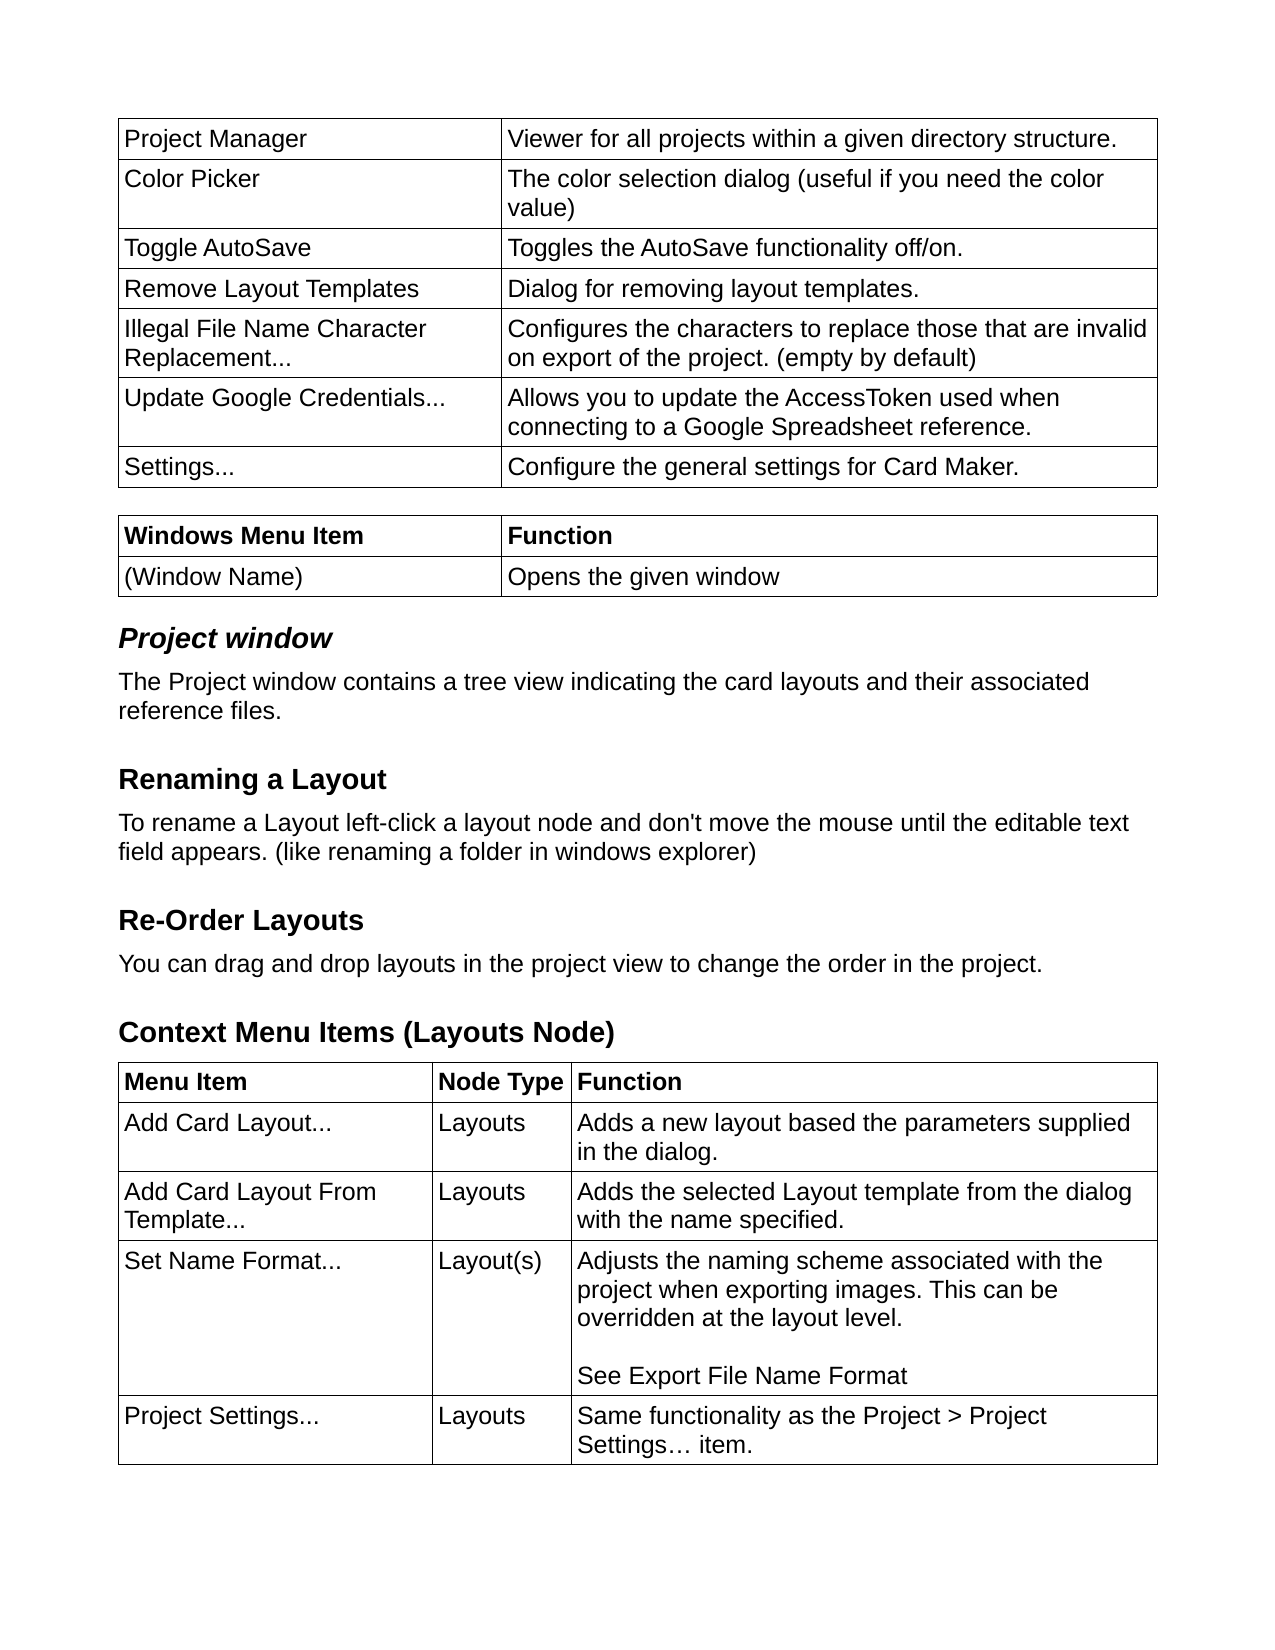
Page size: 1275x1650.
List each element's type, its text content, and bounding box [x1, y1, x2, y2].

table_header Menu Item [119, 1063, 432, 1102]
table_cell Layouts [433, 1396, 571, 1464]
subtitle Renaming a Layout [118, 762, 1157, 796]
table_cell Adds the selected Layout template from the dialog with the name specified. [572, 1172, 1157, 1240]
table_header Windows Menu Item [119, 516, 501, 556]
table_cell Toggle AutoSave [119, 229, 501, 268]
table_cell Color Picker [119, 160, 501, 227]
table_cell Adjusts the naming scheme associated with the project when exporting images. This can be overridden at the layout level. See Export File Name Format [572, 1241, 1157, 1395]
table_cell Layout(s) [433, 1241, 571, 1395]
text To rename a Layout left-click a layout node and don't move the mouse until the editable text field appears. (like renaming a folder in windows explorer) [118, 808, 1157, 866]
table_cell (Window Name) [119, 557, 501, 596]
table_cell Dialog for removing layout templates. [502, 269, 1157, 308]
subtitle Project window [118, 621, 1157, 655]
subtitle Context Menu Items (Layouts Node) [118, 1016, 1157, 1049]
table_cell Update Google Credentials... [119, 378, 501, 446]
table_cell Project Manager [119, 119, 501, 158]
table_cell Toggles the AutoSave functionality off/on. [502, 229, 1157, 268]
table_cell Opens the given window [502, 557, 1157, 596]
table_header Node Type [433, 1063, 571, 1102]
table_cell Project Settings... [119, 1396, 432, 1464]
table_cell Add Card Layout From Template... [119, 1172, 432, 1240]
table_cell Configures the characters to replace those that are invalid on export of the project. (empty by default) [502, 309, 1157, 377]
table_cell Add Card Layout... [119, 1103, 432, 1171]
text You can drag and drop layouts in the project view to change the order in the project. [118, 949, 1157, 978]
subtitle Re-Order Layouts [118, 903, 1157, 937]
table_header Function [572, 1063, 1157, 1102]
text The Project window contains a tree view indicating the card layouts and their associated reference files. [118, 667, 1157, 725]
table_cell Configure the general settings for Card Maker. [502, 447, 1157, 487]
table_cell Viewer for all projects within a given directory structure. [502, 119, 1157, 158]
table_cell Layouts [433, 1103, 571, 1171]
table_cell Same functionality as the Project > Project Settings… item. [572, 1396, 1157, 1464]
table_header Function [502, 516, 1157, 556]
table_cell Adds a new layout based the parameters supplied in the dialog. [572, 1103, 1157, 1171]
table_cell Illegal File Name Character Replacement... [119, 309, 501, 377]
table_cell Layouts [433, 1172, 571, 1240]
table_cell Settings... [119, 447, 501, 487]
table_cell Set Name Format... [119, 1241, 432, 1395]
table_cell Allows you to update the AccessToken used when connecting to a Google Spreadsheet reference. [502, 378, 1157, 446]
table_cell The color selection dialog (useful if you need the color value) [502, 160, 1157, 227]
table_cell Remove Layout Templates [119, 269, 501, 308]
